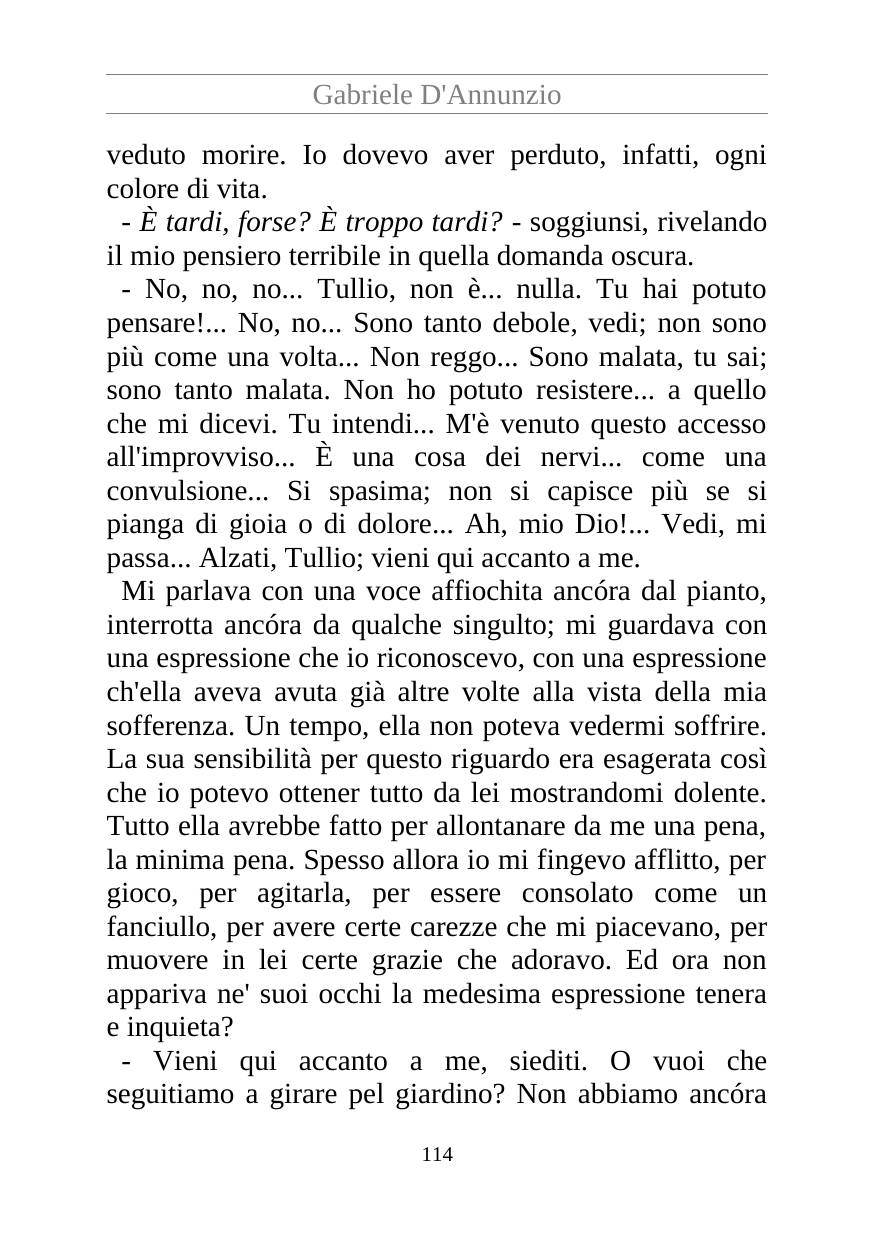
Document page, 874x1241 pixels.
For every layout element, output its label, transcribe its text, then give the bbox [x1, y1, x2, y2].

text veduto morire. Io dovevo aver perduto, infatti, ogni colore di vita. [106, 137, 768, 204]
text Mi parlava con una voce affiochita ancóra dal pianto, interrotta ancóra da qualche singulto; mi guardava con una espressione che io riconoscevo, con una espressione ch'ella aveva avuta già altre volte alla vista della mia sofferenza. Un tempo, ella non poteva vedermi soffrire. La sua sensibilità per questo riguardo era esagerata così che io potevo ottener tutto da lei mostrandomi dolente. Tutto ella avrebbe fatto per allontanare da me una pena, la minima pena. Spesso allora io mi fingevo afflitto, per gioco, per agitarla, per essere consolato come un fanciullo, per avere certe carezze che mi piacevano, per muovere in lei certe grazie che adoravo. Ed ora non appariva ne' suoi occhi la medesima espressione tenera e inquieta? [106, 573, 768, 1043]
text - Vieni qui accanto a me, siediti. O vuoi che seguitiamo a girare pel giardino? Non abbiamo ancóra [106, 1043, 768, 1110]
text - È tardi, forse? È troppo tardi? - soggiunsi, rivelando il mio pensiero terribile in quella domanda oscura. [106, 204, 768, 272]
text - No, no, no... Tullio, non è... nulla. Tu hai potuto pensare!... No, no... Sono tanto debole, vedi; non sono più come una volta... Non reggo... Sono malata, tu sai; sono tanto malata. Non ho potuto resistere... a quello che mi dicevi. Tu intendi... M'è venuto questo accesso all'improvviso... È una cosa dei nervi... come una convulsione... Si spasima; non si capisce più se si pianga di gioia o di dolore... Ah, mio Dio!... Vedi, mi passa... Alzati, Tullio; vieni qui accanto a me. [106, 272, 768, 573]
